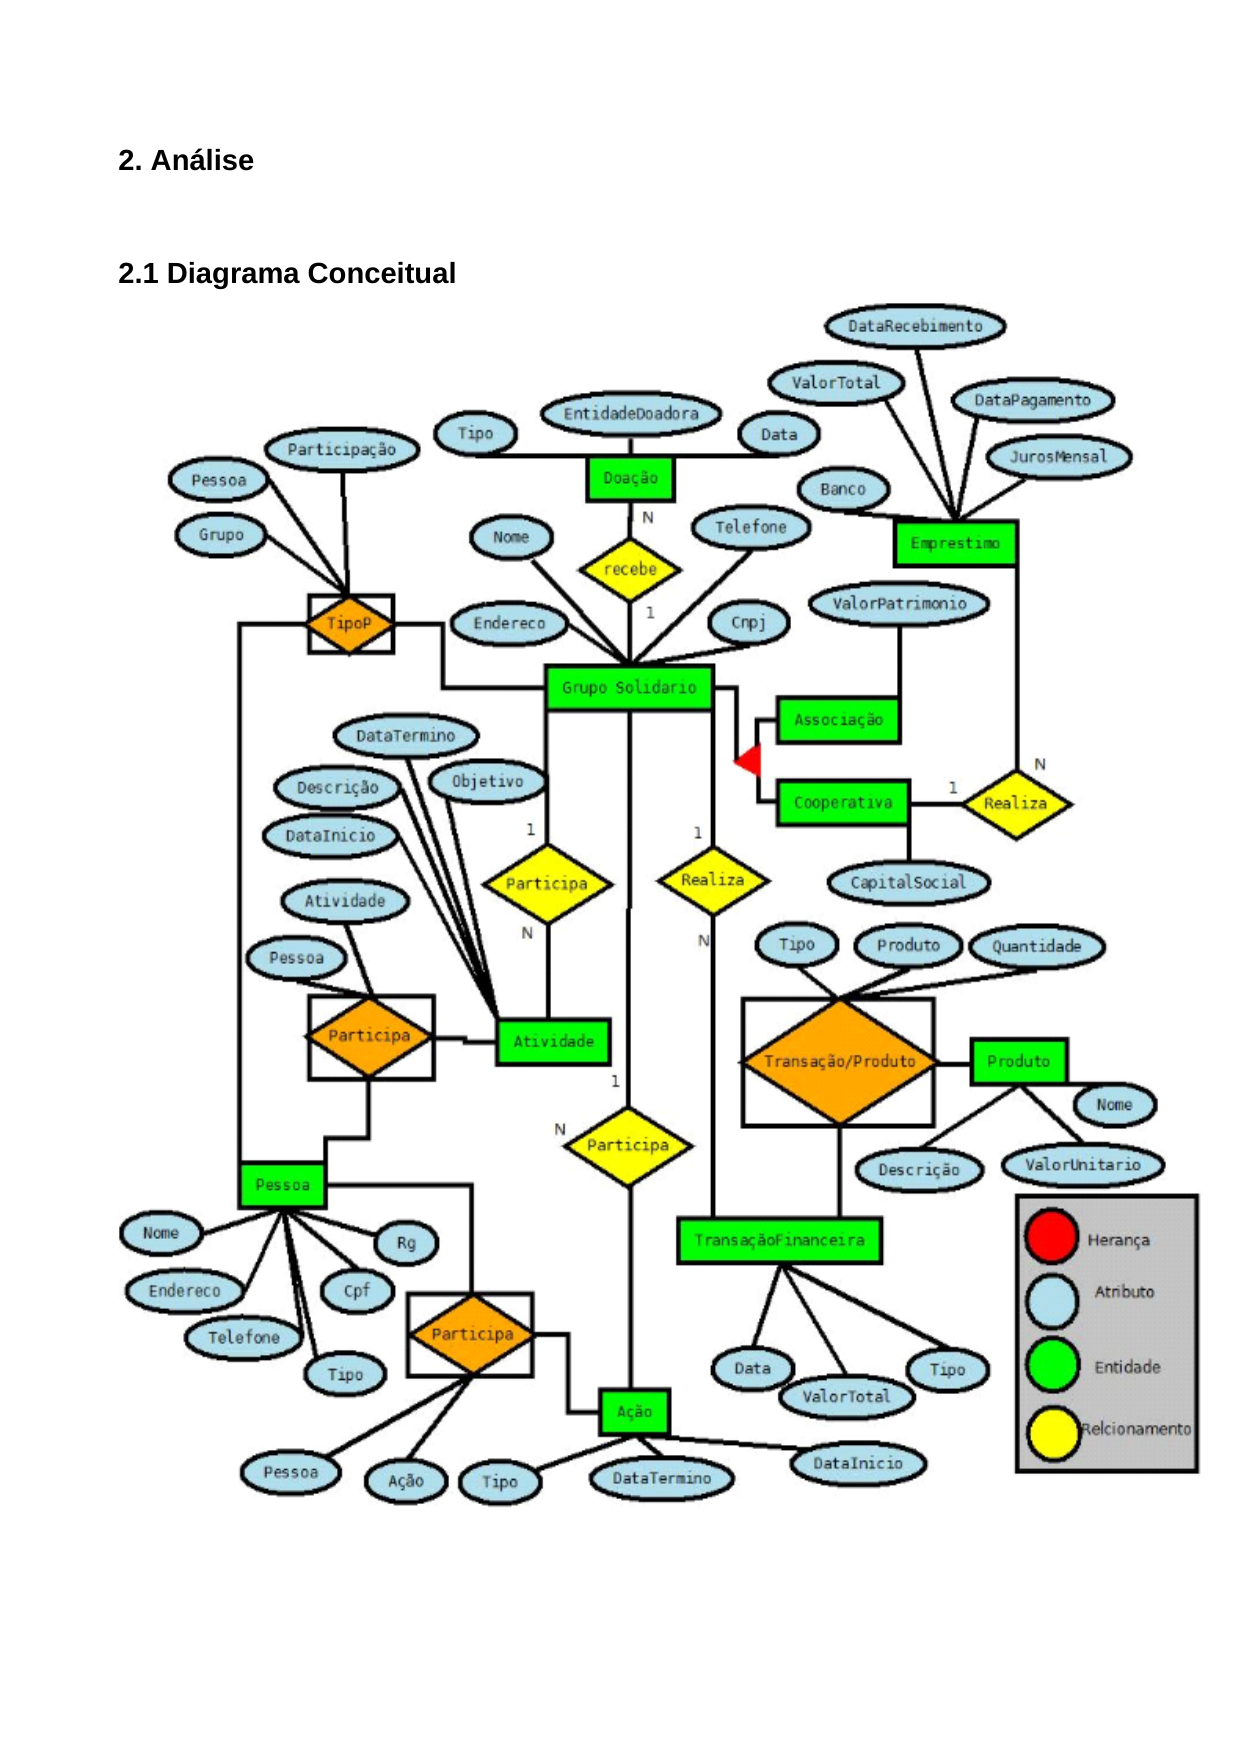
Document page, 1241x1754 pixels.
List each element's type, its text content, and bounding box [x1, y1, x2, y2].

subtitle 2. Análise [118, 143, 1122, 177]
subtitle 2.1 Diagrama Conceitual [118, 256, 1122, 290]
